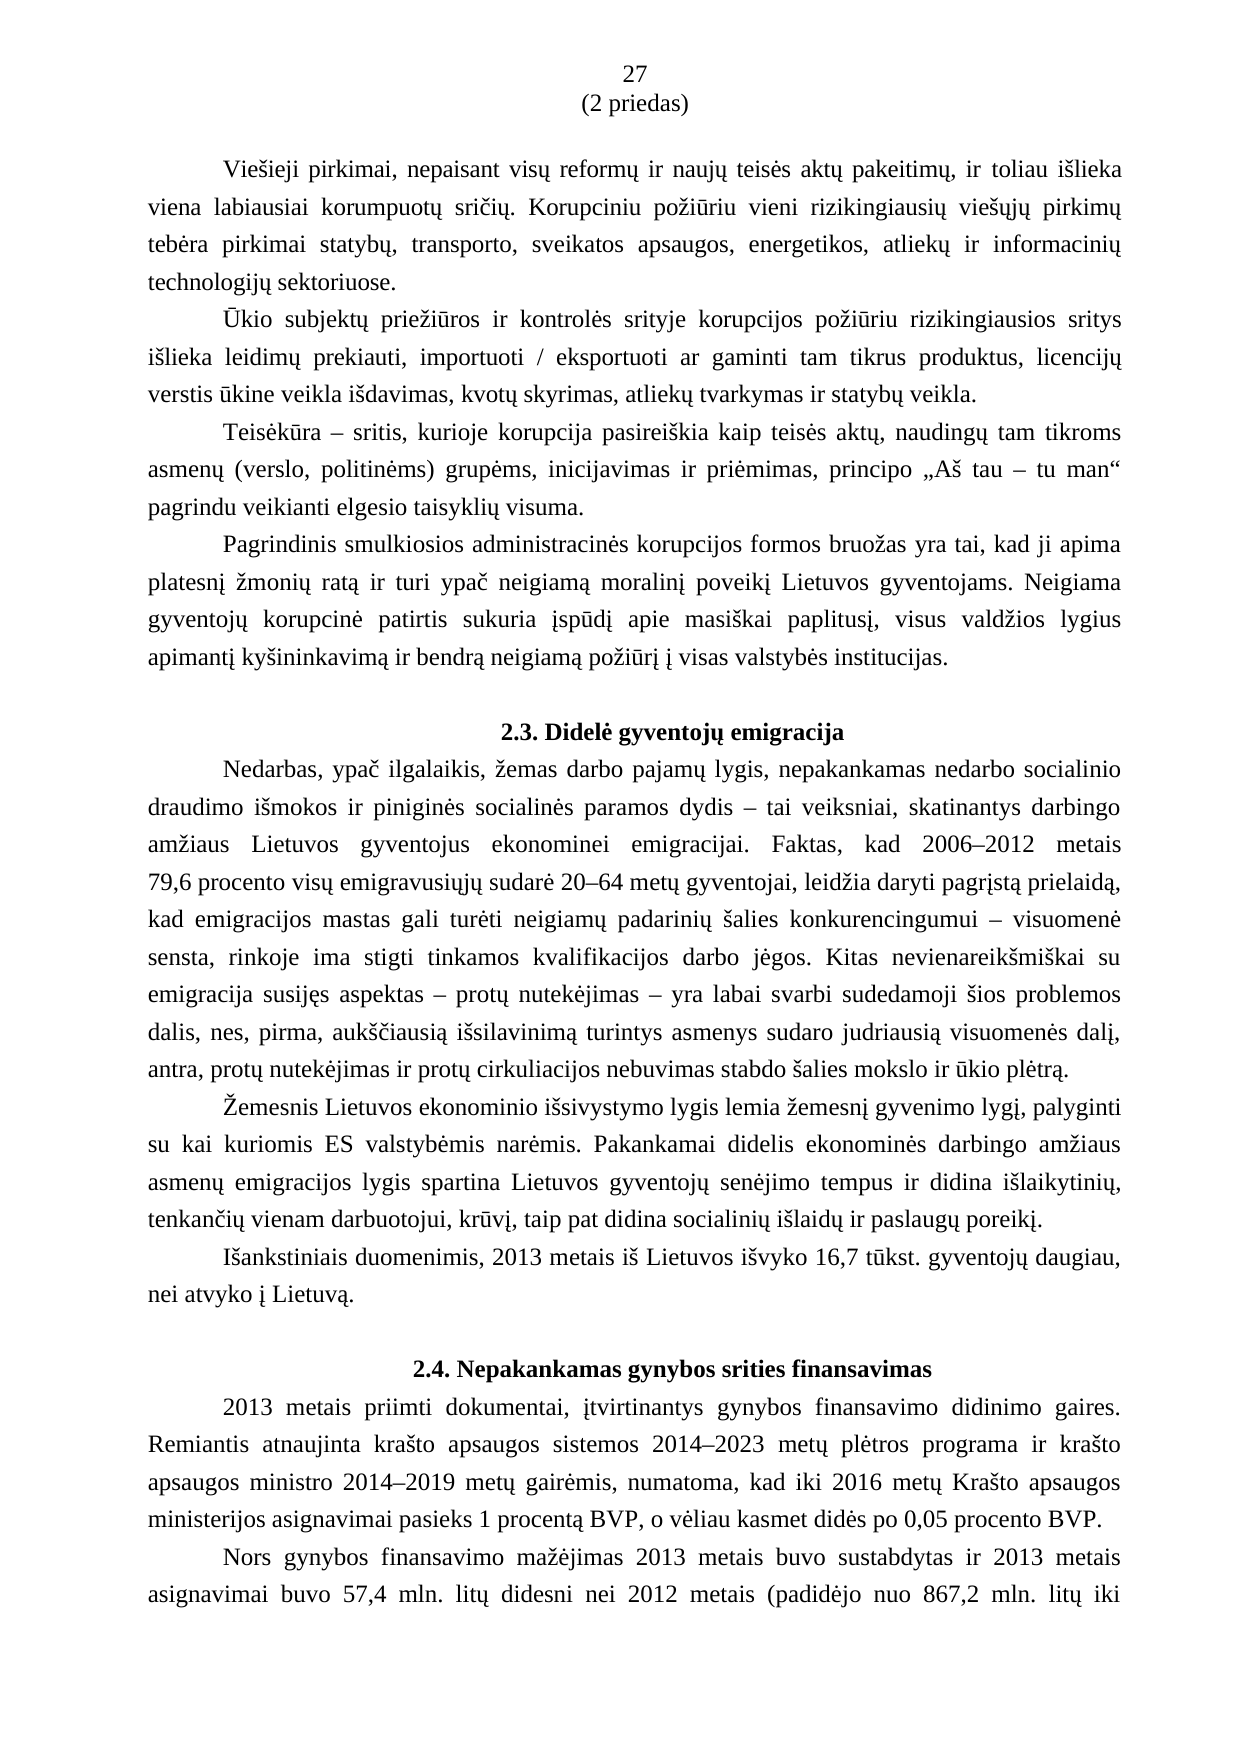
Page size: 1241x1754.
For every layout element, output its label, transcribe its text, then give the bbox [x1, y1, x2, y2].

text Nors gynybos finansavimo mažėjimas 2013 metais buvo sustabdytas ir 2013 metais asignavimai buvo 57,4 mln. litų didesni nei 2012 metais (padidėjo nuo 867,2 mln. litų iki [148, 1533, 1122, 1608]
text Viešieji pirkimai, nepaisant visų reformų ir naujų teisės aktų pakeitimų, ir toliau išlieka viena labiausiai korumpuotų sričių. Korupciniu požiūriu vieni rizikingiausių viešųjų pirkimų tebėra pirkimai statybų, transporto, sveikatos apsaugos, energetikos, atliekų ir informacinių technologijų sektoriuose. [148, 145, 1122, 295]
text Ūkio subjektų priežiūros ir kontrolės srityje korupcijos požiūriu rizikingiausios sritys išlieka leidimų prekiauti, importuoti / eksportuoti ar gaminti tam tikrus produktus, licencijų verstis ūkine veikla išdavimas, kvotų skyrimas, atliekų tvarkymas ir statybų veikla. [148, 295, 1122, 408]
text 2.4. Nepakankamas gynybos srities finansavimas [148, 1345, 1122, 1383]
text Žemesnis Lietuvos ekonominio išsivystymo lygis lemia žemesnį gyvenimo lygį, palyginti su kai kuriomis ES valstybėmis narėmis. Pakankamai didelis ekonominės darbingo amžiaus asmenų emigracijos lygis spartina Lietuvos gyventojų senėjimo tempus ir didina išlaikytinių, tenkančių vienam darbuotojui, krūvį, taip pat didina socialinių išlaidų ir paslaugų poreikį. [148, 1083, 1122, 1233]
text Teisėkūra – sritis, kurioje korupcija pasireiškia kaip teisės aktų, naudingų tam tikroms asmenų (verslo, politinėms) grupėms, inicijavimas ir priėmimas, principo „Aš tau – tu man“ pagrindu veikianti elgesio taisyklių visuma. [148, 408, 1122, 520]
text Išankstiniais duomenimis, 2013 metais iš Lietuvos išvyko 16,7 tūkst. gyventojų daugiau, nei atvyko į Lietuvą. [148, 1233, 1122, 1308]
text 2.3. Didelė gyventojų emigracija [148, 708, 1122, 745]
text 2013 metais priimti dokumentai, įtvirtinantys gynybos finansavimo didinimo gaires. Remiantis atnaujinta krašto apsaugos sistemos 2014–2023 metų plėtros programa ir krašto apsaugos ministro 2014–2019 metų gairėmis, numatoma, kad iki 2016 metų Krašto apsaugos ministerijos asignavimai pasieks 1 procentą BVP, o vėliau kasmet didės po 0,05 procento BVP. [148, 1383, 1122, 1533]
text Pagrindinis smulkiosios administracinės korupcijos formos bruožas yra tai, kad ji apima platesnį žmonių ratą ir turi ypač neigiamą moralinį poveikį Lietuvos gyventojams. Neigiama gyventojų korupcinė patirtis sukuria įspūdį apie masiškai paplitusį, visus valdžios lygius apimantį kyšininkavimą ir bendrą neigiamą požiūrį į visas valstybės institucijas. [148, 520, 1122, 670]
text Nedarbas, ypač ilgalaikis, žemas darbo pajamų lygis, nepakankamas nedarbo socialinio draudimo išmokos ir piniginės socialinės paramos dydis – tai veiksniai, skatinantys darbingo amžiaus Lietuvos gyventojus ekonominei emigracijai. Faktas, kad 2006–2012 metais 79,6 procento visų emigravusiųjų sudarė 20–64 metų gyventojai, leidžia daryti pagrįstą prielaidą, kad emigracijos mastas gali turėti neigiamų padarinių šalies konkurencingumui – visuomenė sensta, rinkoje ima stigti tinkamos kvalifikacijos darbo jėgos. Kitas nevienareikšmiškai su emigracija susijęs aspektas – protų nutekėjimas – yra labai svarbi sudedamoji šios problemos dalis, nes, pirma, aukščiausią išsilavinimą turintys asmenys sudaro judriausią visuomenės dalį, antra, protų nutekėjimas ir protų cirkuliacijos nebuvimas stabdo šalies mokslo ir ūkio plėtrą. [148, 745, 1122, 1083]
